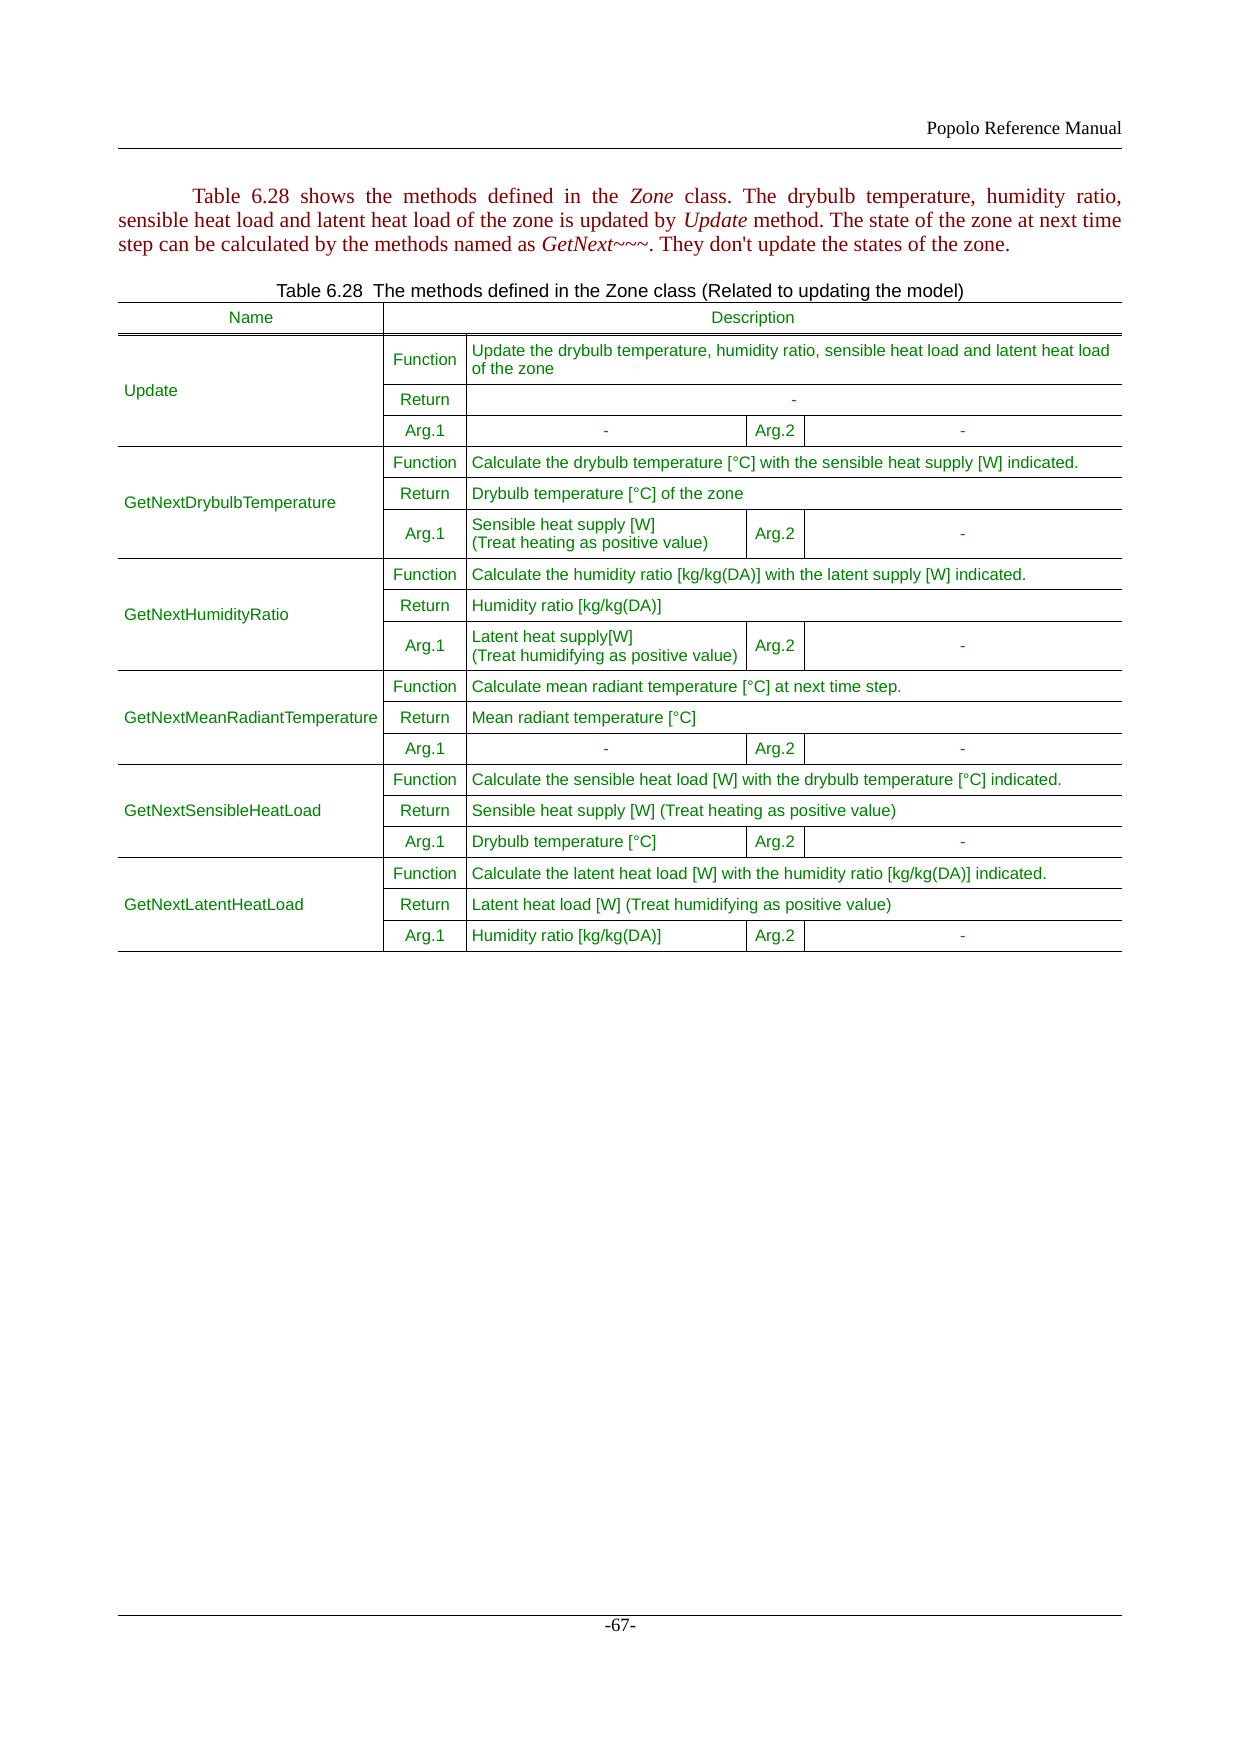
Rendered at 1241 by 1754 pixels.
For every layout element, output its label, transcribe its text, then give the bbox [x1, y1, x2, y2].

table_cell Calculate the humidity ratio [kg/kg(DA)] with the latent supply [W] indicated. [467, 559, 1122, 589]
table_cell Sensible heat supply [W] (Treat heating as positive value) [467, 510, 746, 558]
table_cell Latent heat supply[W] (Treat humidifying as positive value) [467, 622, 746, 670]
table_cell - [467, 734, 746, 764]
table_cell Calculate the latent heat load [W] with the humidity ratio [kg/kg(DA)] indicated. [467, 858, 1122, 888]
table_cell Function [384, 559, 466, 589]
table_cell - [805, 827, 1122, 857]
table_cell GetNextSensibleHeatLoad [118, 765, 383, 857]
table_cell Arg.1 [384, 622, 466, 670]
table_cell Arg.2 [747, 416, 804, 446]
table_cell Update [118, 336, 383, 446]
table_cell Function [384, 447, 466, 477]
table_cell Update the drybulb temperature, humidity ratio, sensible heat load and latent heat load of the zone [467, 336, 1122, 384]
table_cell - [805, 510, 1122, 558]
table_cell - [467, 385, 1122, 415]
table_cell Return [384, 385, 466, 415]
table_cell Arg.2 [747, 827, 804, 857]
table_header Description [384, 303, 1122, 333]
table_cell Latent heat load [W] (Treat humidifying as positive value) [467, 889, 1122, 919]
table_cell GetNextDrybulbTemperature [118, 447, 383, 558]
table_cell Calculate the drybulb temperature [°C] with the sensible heat supply [W] indicated. [467, 447, 1122, 477]
table_cell Arg.1 [384, 827, 466, 857]
table_cell Sensible heat supply [W] (Treat heating as positive value) [467, 796, 1122, 826]
table_cell Return [384, 590, 466, 621]
table_cell Arg.1 [384, 510, 466, 558]
table_cell GetNextMeanRadiantTemperature [118, 671, 383, 764]
text Table 6.28 The methods defined in the Zone class (Related to updating the model) [118, 281, 1122, 302]
table_cell Arg.2 [747, 622, 804, 670]
table_cell Arg.1 [384, 734, 466, 764]
table_cell Function [384, 671, 466, 701]
table_cell Return [384, 889, 466, 919]
table_cell Arg.1 [384, 416, 466, 446]
table_cell Arg.2 [747, 921, 804, 951]
table_cell Mean radiant temperature [°C] [467, 702, 1122, 733]
table_cell - [467, 416, 746, 446]
table_cell Arg.2 [747, 734, 804, 764]
table_cell Return [384, 796, 466, 826]
table_cell Function [384, 858, 466, 888]
table_header Name [118, 303, 383, 333]
table_cell - [805, 622, 1122, 670]
table_cell GetNextHumidityRatio [118, 559, 383, 670]
table_cell GetNextLatentHeatLoad [118, 858, 383, 951]
table_cell Calculate the sensible heat load [W] with the drybulb temperature [°C] indicated. [467, 765, 1122, 795]
table_cell Drybulb temperature [°C] [467, 827, 746, 857]
table_cell Humidity ratio [kg/kg(DA)] [467, 590, 1122, 621]
table_cell Return [384, 702, 466, 733]
table_cell - [805, 416, 1122, 446]
table_cell Function [384, 336, 466, 384]
text Table 6.28 shows the methods defined in the Zone class. The drybulb temperature, humidity ratio, sensible heat load and latent heat load of the zone is updated by Update method. The state of the zone at next time step can be calculated by the methods named as GetNext~~~. They don't update the states of the zone. [118, 184, 1122, 256]
table_cell Function [384, 765, 466, 795]
table_cell Arg.1 [384, 921, 466, 951]
table_cell Arg.2 [747, 510, 804, 558]
table_cell - [805, 921, 1122, 951]
table_cell Humidity ratio [kg/kg(DA)] [467, 921, 746, 951]
table_cell - [805, 734, 1122, 764]
table_cell Calculate mean radiant temperature [°C] at next time step. [467, 671, 1122, 701]
table_cell Drybulb temperature [°C] of the zone [467, 478, 1122, 508]
table_cell Return [384, 478, 466, 508]
